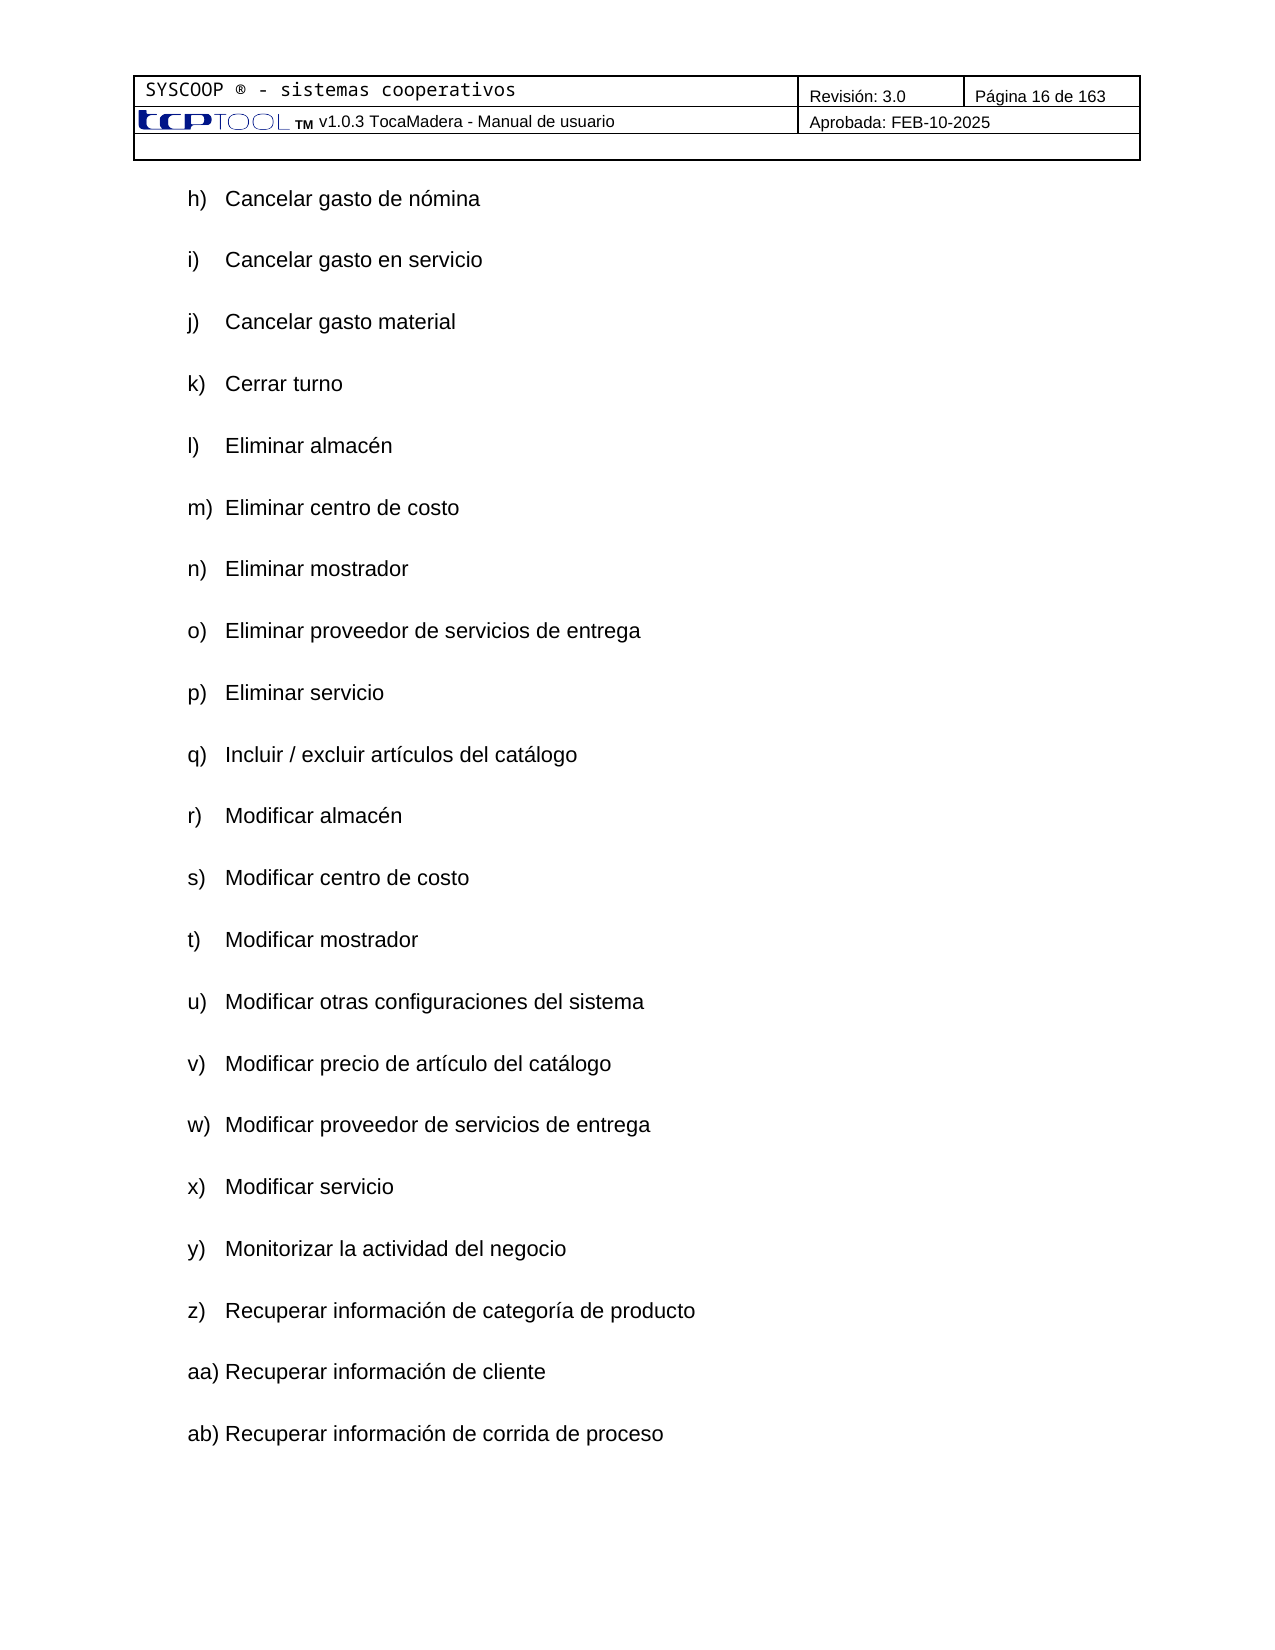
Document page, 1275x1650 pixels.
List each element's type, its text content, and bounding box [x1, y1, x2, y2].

list Monitorizar la actividad del negocio [187, 1236, 1125, 1261]
list Incluir / excluir artículos del catálogo [187, 742, 1125, 767]
list Recuperar información de categoría de producto [187, 1297, 1125, 1323]
list Eliminar mostrador [187, 556, 1125, 581]
list Modificar almacén [187, 803, 1125, 828]
list Eliminar proveedor de servicios de entrega [187, 618, 1125, 643]
list Modificar precio de artículo del catálogo [187, 1050, 1125, 1076]
list Modificar otras configuraciones del sistema [187, 989, 1125, 1014]
picture [138, 110, 290, 130]
list Recuperar información de cliente [187, 1359, 1125, 1384]
list Modificar proveedor de servicios de entrega [187, 1112, 1125, 1137]
list Cancelar gasto material [187, 309, 1125, 334]
list Recuperar información de corrida de proceso [187, 1421, 1125, 1446]
list Cancelar gasto en servicio [187, 247, 1125, 273]
list Eliminar centro de costo [187, 494, 1125, 520]
list Cancelar gasto de nómina [187, 186, 1125, 211]
list Modificar mostrador [187, 927, 1125, 952]
list Eliminar servicio [187, 680, 1125, 705]
list Modificar servicio [187, 1174, 1125, 1199]
list Modificar centro de costo [187, 865, 1125, 890]
list Eliminar almacén [187, 433, 1125, 458]
list Cerrar turno [187, 371, 1125, 396]
